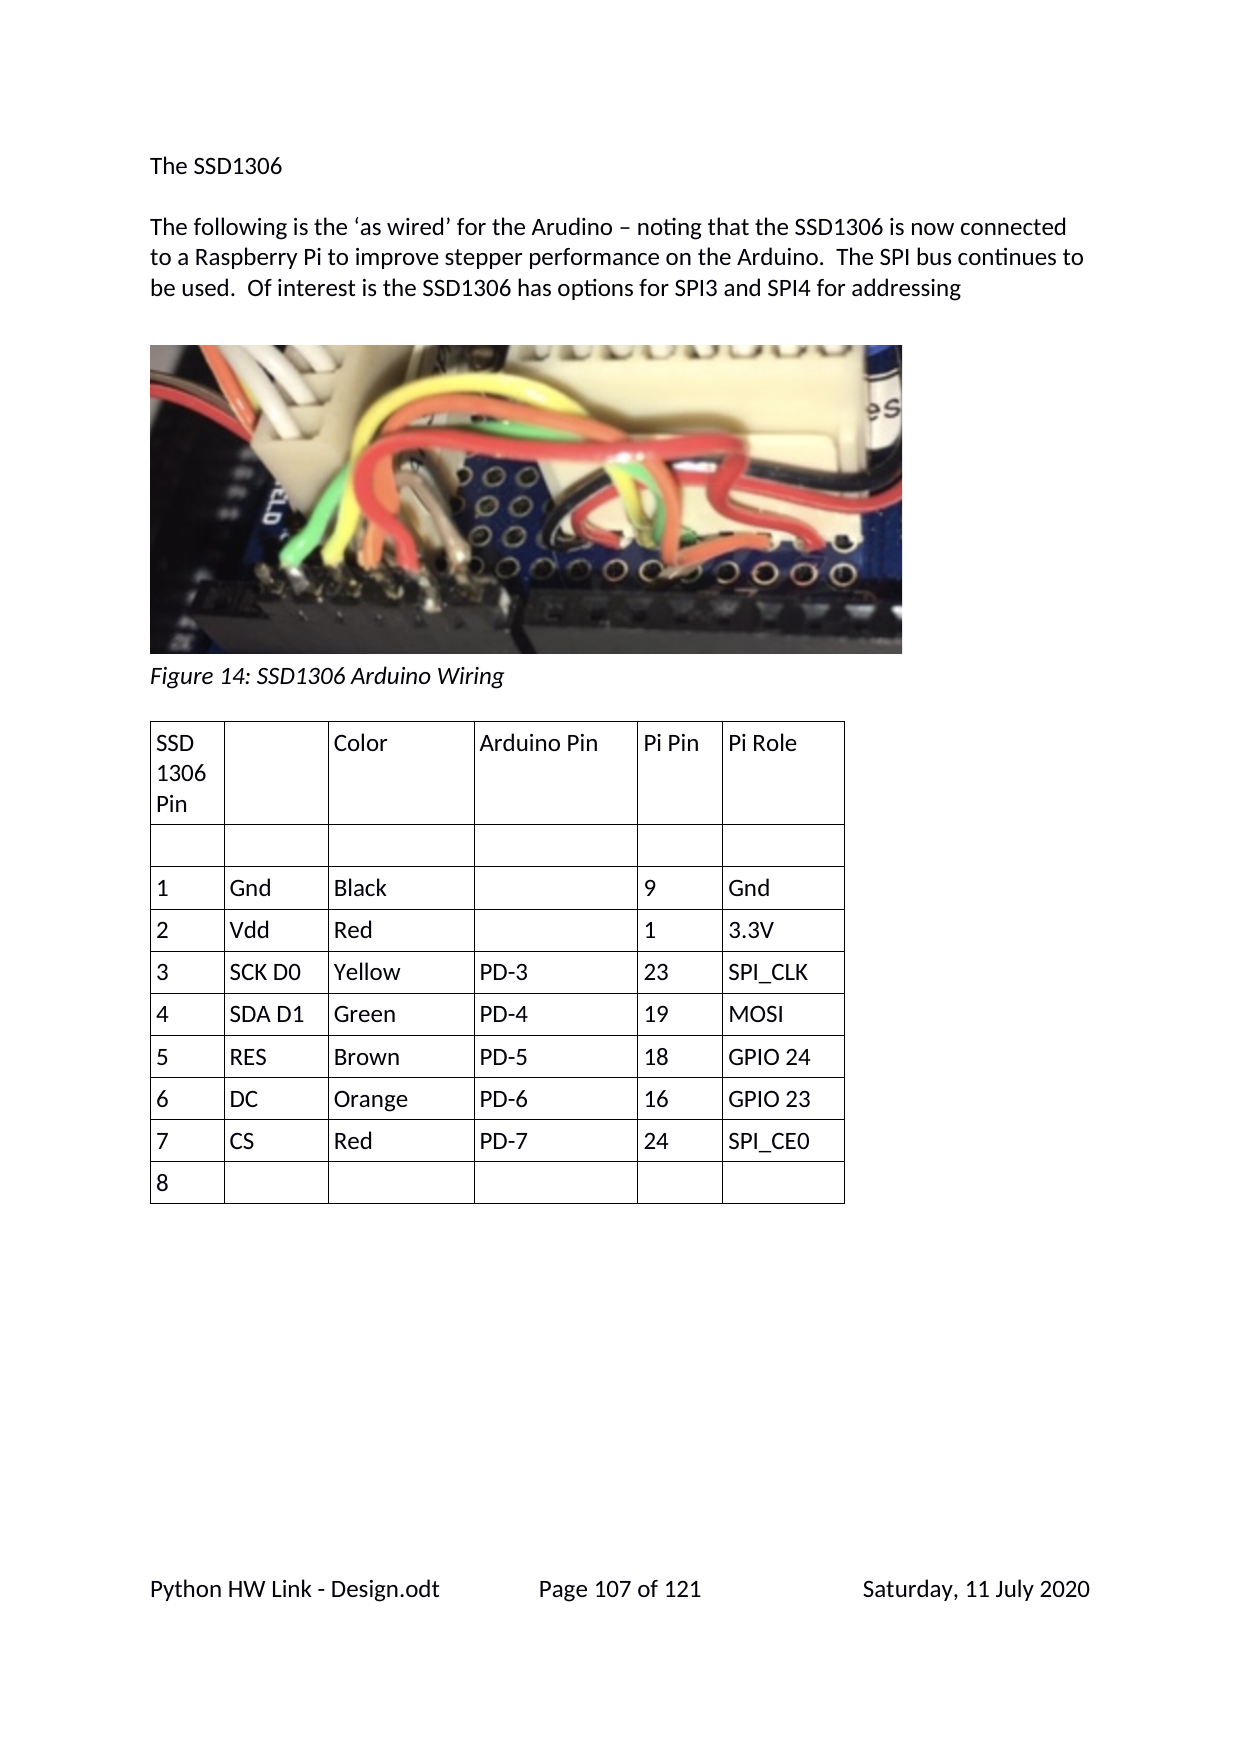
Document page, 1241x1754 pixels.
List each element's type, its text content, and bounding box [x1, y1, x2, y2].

picture [150, 345, 903, 654]
table_cell GPIO 23 [723, 1078, 844, 1119]
table_cell [151, 825, 224, 866]
table_cell [329, 1162, 474, 1203]
table_cell [638, 825, 722, 866]
table_cell Brown [329, 1036, 474, 1077]
table_cell 2 [151, 910, 224, 951]
table_cell SPI_CLK [723, 952, 844, 993]
table_cell 1 [151, 867, 224, 908]
table_cell [225, 825, 328, 866]
table_cell 4 [151, 994, 224, 1035]
table_cell Yellow [329, 952, 474, 993]
table_cell PD-3 [475, 952, 637, 993]
table_cell SCK D0 [225, 952, 328, 993]
table_cell [475, 910, 637, 951]
table_cell Red [329, 910, 474, 951]
table_cell RES [225, 1036, 328, 1077]
table_cell Gnd [225, 867, 328, 908]
table_cell SDA D1 [225, 994, 328, 1035]
table_cell 3.3V [723, 910, 844, 951]
table_cell 5 [151, 1036, 224, 1077]
table_cell [723, 1162, 844, 1203]
table_cell Green [329, 994, 474, 1035]
table_header Pi Pin [638, 722, 722, 824]
table_cell 18 [638, 1036, 722, 1077]
table_cell 9 [638, 867, 722, 908]
table_cell 7 [151, 1120, 224, 1161]
table_cell [225, 1162, 328, 1203]
table_cell [475, 1162, 637, 1203]
text Figure 14: SSD1306 Arduino Wiring [150, 654, 902, 691]
table_cell SPI_CE0 [723, 1120, 844, 1161]
table_cell PD-4 [475, 994, 637, 1035]
table_header [225, 722, 328, 824]
table_cell 1 [638, 910, 722, 951]
table_cell 6 [151, 1078, 224, 1119]
table_header Pi Role [723, 722, 844, 824]
table_cell MOSI [723, 994, 844, 1035]
text The following is the ‘as wired’ for the Arudino – noting that the SSD1306 is now connected to a Raspberry Pi to improve stepper performance on the Arduino. The SPI bus continues to be used. Of interest is the SSD1306 has options for SPI3 and SPI4 for addressing [150, 211, 1090, 303]
table_cell DC [225, 1078, 328, 1119]
table_cell [329, 825, 474, 866]
table_cell PD-6 [475, 1078, 637, 1119]
table_cell Black [329, 867, 474, 908]
table_cell PD-7 [475, 1120, 637, 1161]
table_cell 19 [638, 994, 722, 1035]
table_cell Gnd [723, 867, 844, 908]
text The SSD1306 [150, 150, 1090, 181]
table_cell Red [329, 1120, 474, 1161]
table_header Color [329, 722, 474, 824]
table_cell 16 [638, 1078, 722, 1119]
table_cell PD-5 [475, 1036, 637, 1077]
table_cell CS [225, 1120, 328, 1161]
table_cell [638, 1162, 722, 1203]
table_cell [723, 825, 844, 866]
table_header SSD 1306 Pin [151, 722, 224, 824]
table_cell 23 [638, 952, 722, 993]
table_header Arduino Pin [475, 722, 637, 824]
table_cell [475, 867, 637, 908]
table_cell Orange [329, 1078, 474, 1119]
table_cell Vdd [225, 910, 328, 951]
table_cell 8 [151, 1162, 224, 1203]
table_cell 3 [151, 952, 224, 993]
table_cell GPIO 24 [723, 1036, 844, 1077]
table_cell 24 [638, 1120, 722, 1161]
table_cell [475, 825, 637, 866]
